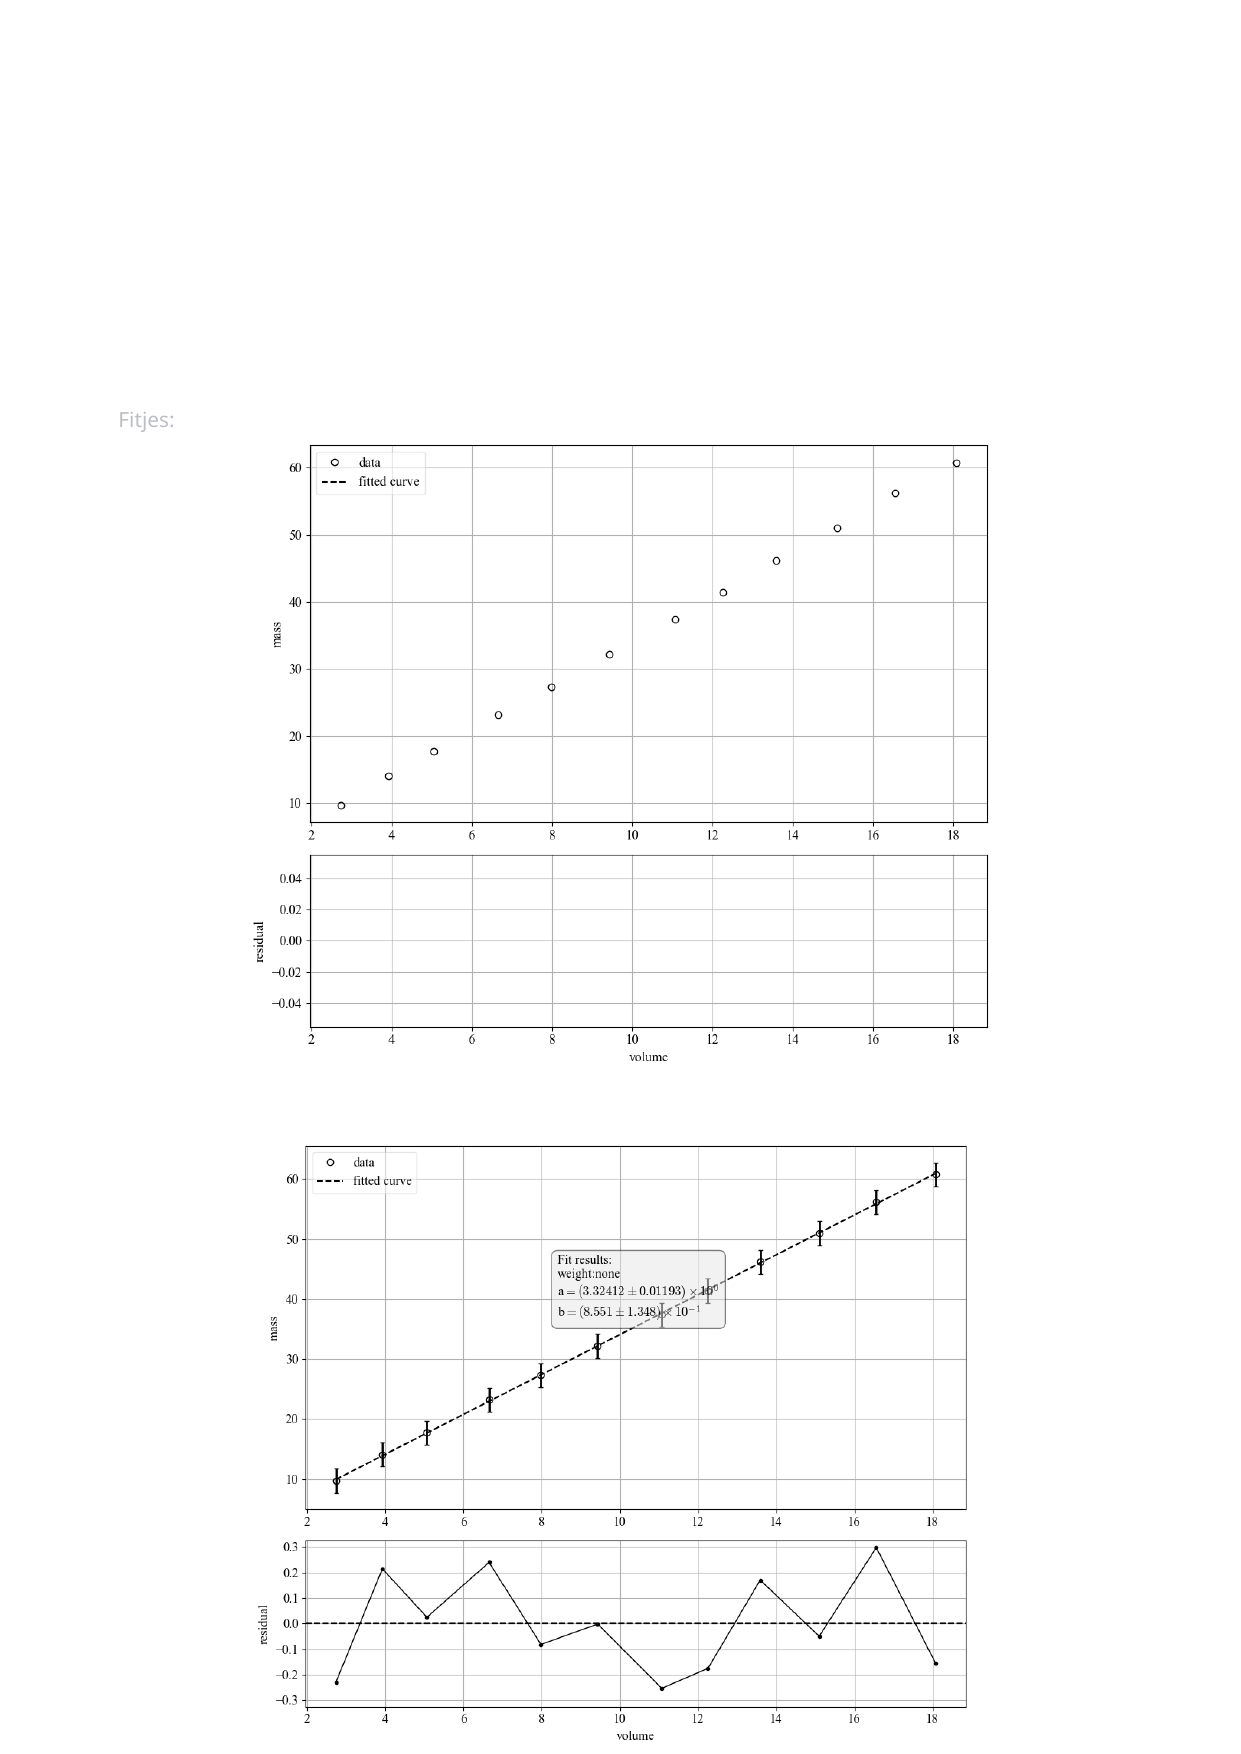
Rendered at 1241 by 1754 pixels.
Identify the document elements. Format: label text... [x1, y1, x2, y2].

picture [247, 1134, 976, 1754]
text Fitjes: [118, 406, 1122, 434]
picture [242, 434, 998, 1076]
